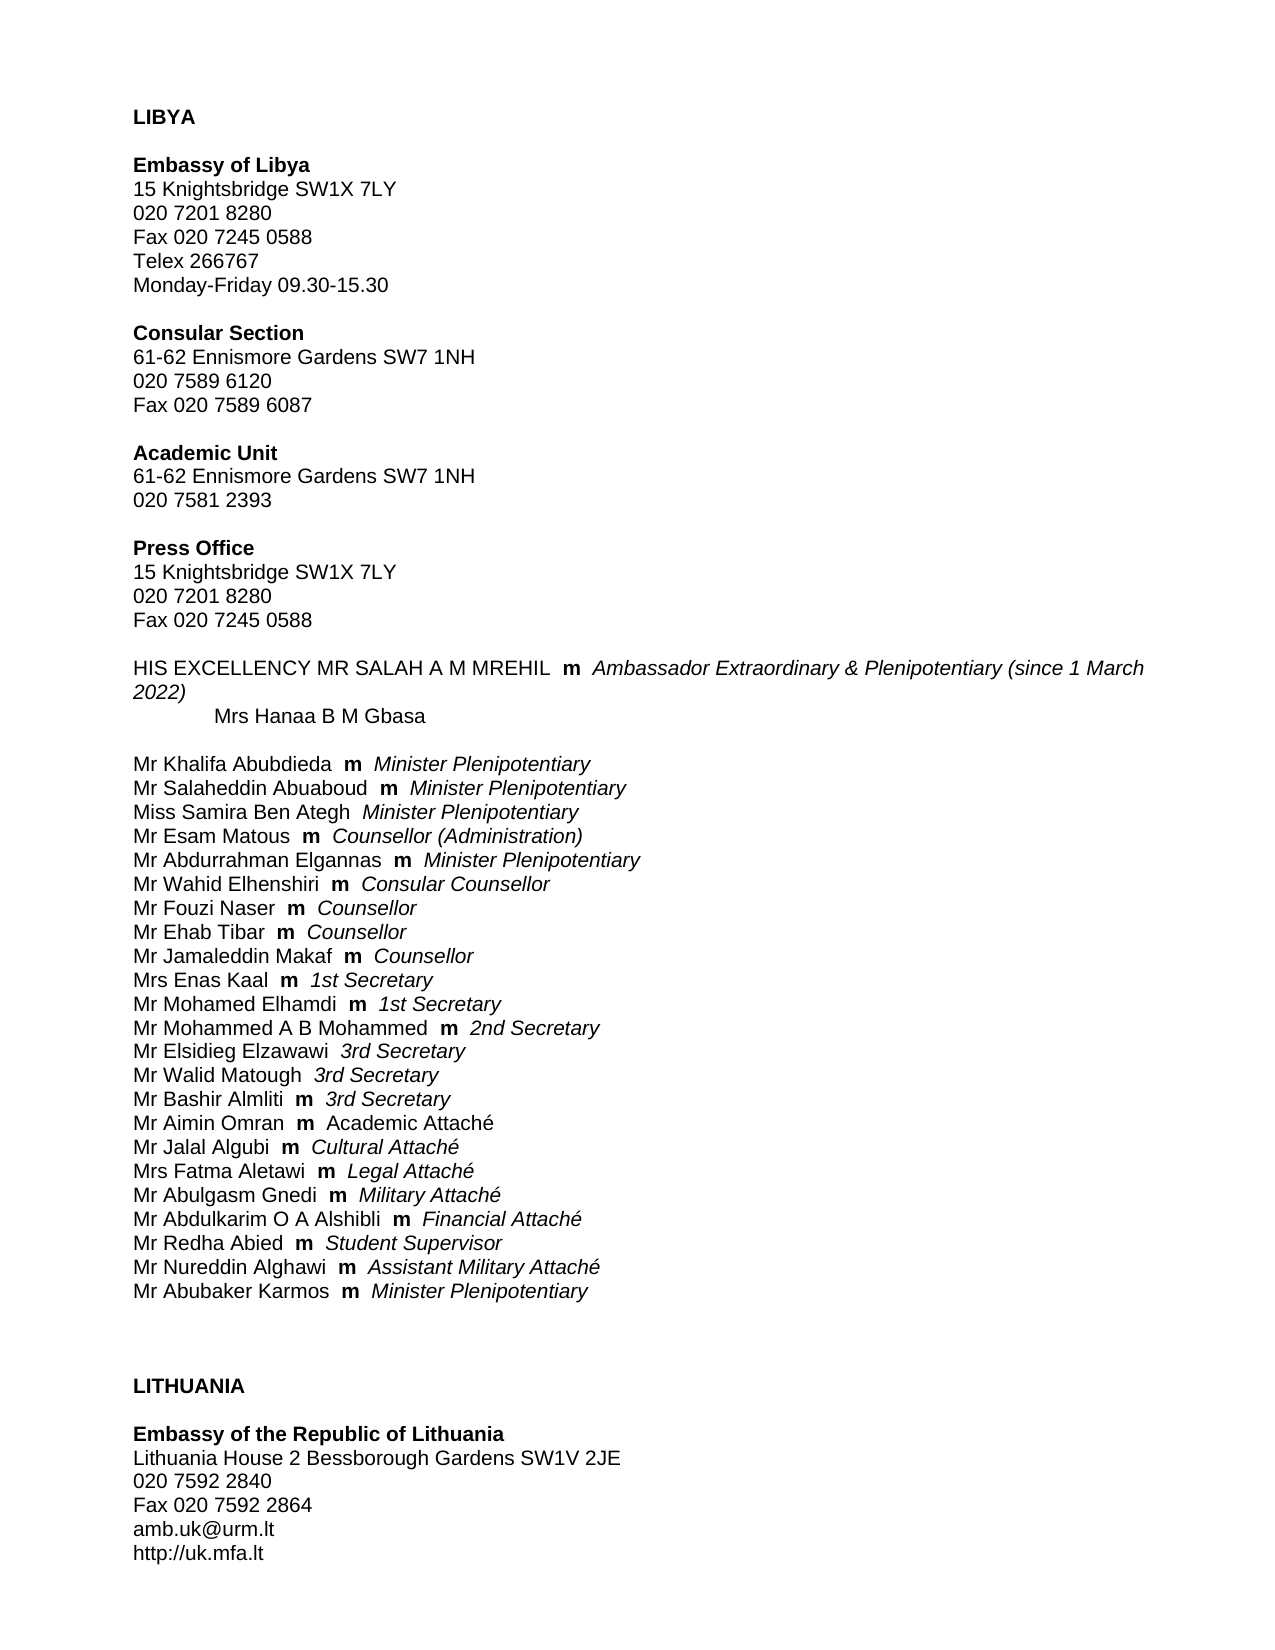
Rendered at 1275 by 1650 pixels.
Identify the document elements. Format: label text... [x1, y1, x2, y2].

text Mr Abubaker Karmos m Minister Plenipotentiary [133, 1279, 1181, 1303]
text Academic Unit [133, 440, 1181, 464]
text Mr Wahid Elhenshiri m Consular Counsellor [133, 872, 1181, 896]
text http://uk.mfa.lt [133, 1541, 1181, 1565]
text amb.uk@urm.lt [133, 1517, 1181, 1541]
text Mr Abulgasm Gnedi m Military Attaché [133, 1183, 1181, 1207]
text Fax 020 7245 0588 [133, 608, 1181, 632]
text 020 7581 2393 [133, 488, 1181, 512]
text Mr Ehab Tibar m Counsellor [133, 919, 1181, 943]
text Mr Abdulkarim O A Alshibli m Financial Attaché [133, 1207, 1181, 1231]
text Mrs Fatma Aletawi m Legal Attaché [133, 1159, 1181, 1183]
text Mr Jamaleddin Makaf m Counsellor [133, 943, 1181, 967]
text Fax 020 7592 2864 [133, 1493, 1181, 1517]
text 15 Knightsbridge SW1X 7LY [133, 560, 1181, 584]
text HIS EXCELLENCY MR SALAH A M MREHIL m Ambassador Extraordinary & Plenipotentiary (since 1 March 2022) [133, 656, 1181, 704]
text 020 7201 8280 [133, 584, 1181, 608]
text Monday-Friday 09.30-15.30 [133, 273, 1181, 297]
text Mr Walid Matough 3rd Secretary [133, 1063, 1181, 1087]
text Lithuania House 2 Bessborough Gardens SW1V 2JE [133, 1445, 1181, 1469]
text Mr Redha Abied m Student Supervisor [133, 1231, 1181, 1255]
text Fax 020 7245 0588 [133, 225, 1181, 249]
text Press Office [133, 536, 1181, 560]
text Miss Samira Ben Ategh Minister Plenipotentiary [133, 800, 1181, 824]
text Mr Khalifa Abubdieda m Minister Plenipotentiary [133, 752, 1181, 776]
text LIBYA [133, 105, 1181, 129]
text Consular Section [133, 321, 1181, 344]
text Embassy of Libya [133, 153, 1181, 177]
text Mr Nureddin Alghawi m Assistant Military Attaché [133, 1255, 1181, 1279]
text 020 7592 2840 [133, 1469, 1181, 1493]
text Mrs Enas Kaal m 1st Secretary [133, 967, 1181, 991]
text 020 7589 6120 [133, 368, 1181, 392]
text Mr Jalal Algubi m Cultural Attaché [133, 1135, 1181, 1159]
text 020 7201 8280 [133, 201, 1181, 225]
text Mr Mohammed A B Mohammed m 2nd Secretary [133, 1015, 1181, 1039]
text 61-62 Ennismore Gardens SW7 1NH [133, 464, 1181, 488]
text Mrs Hanaa B M Gbasa [133, 704, 1181, 728]
text Mr Abdurrahman Elgannas m Minister Plenipotentiary [133, 848, 1181, 872]
text Telex 266767 [133, 249, 1181, 273]
text Mr Mohamed Elhamdi m 1st Secretary [133, 991, 1181, 1015]
text 15 Knightsbridge SW1X 7LY [133, 177, 1181, 201]
text Embassy of the Republic of Lithuania [133, 1421, 1181, 1445]
text Mr Aimin Omran m Academic Attaché [133, 1111, 1181, 1135]
subtitle LITHUANIA [133, 1373, 1181, 1397]
text Mr Salaheddin Abuaboud m Minister Plenipotentiary [133, 776, 1181, 800]
text Mr Elsidieg Elzawawi 3rd Secretary [133, 1039, 1181, 1063]
text Mr Fouzi Naser m Counsellor [133, 896, 1181, 919]
text 61-62 Ennismore Gardens SW7 1NH [133, 344, 1181, 368]
text Mr Esam Matous m Counsellor (Administration) [133, 824, 1181, 848]
text Mr Bashir Almliti m 3rd Secretary [133, 1087, 1181, 1111]
text Fax 020 7589 6087 [133, 392, 1181, 416]
